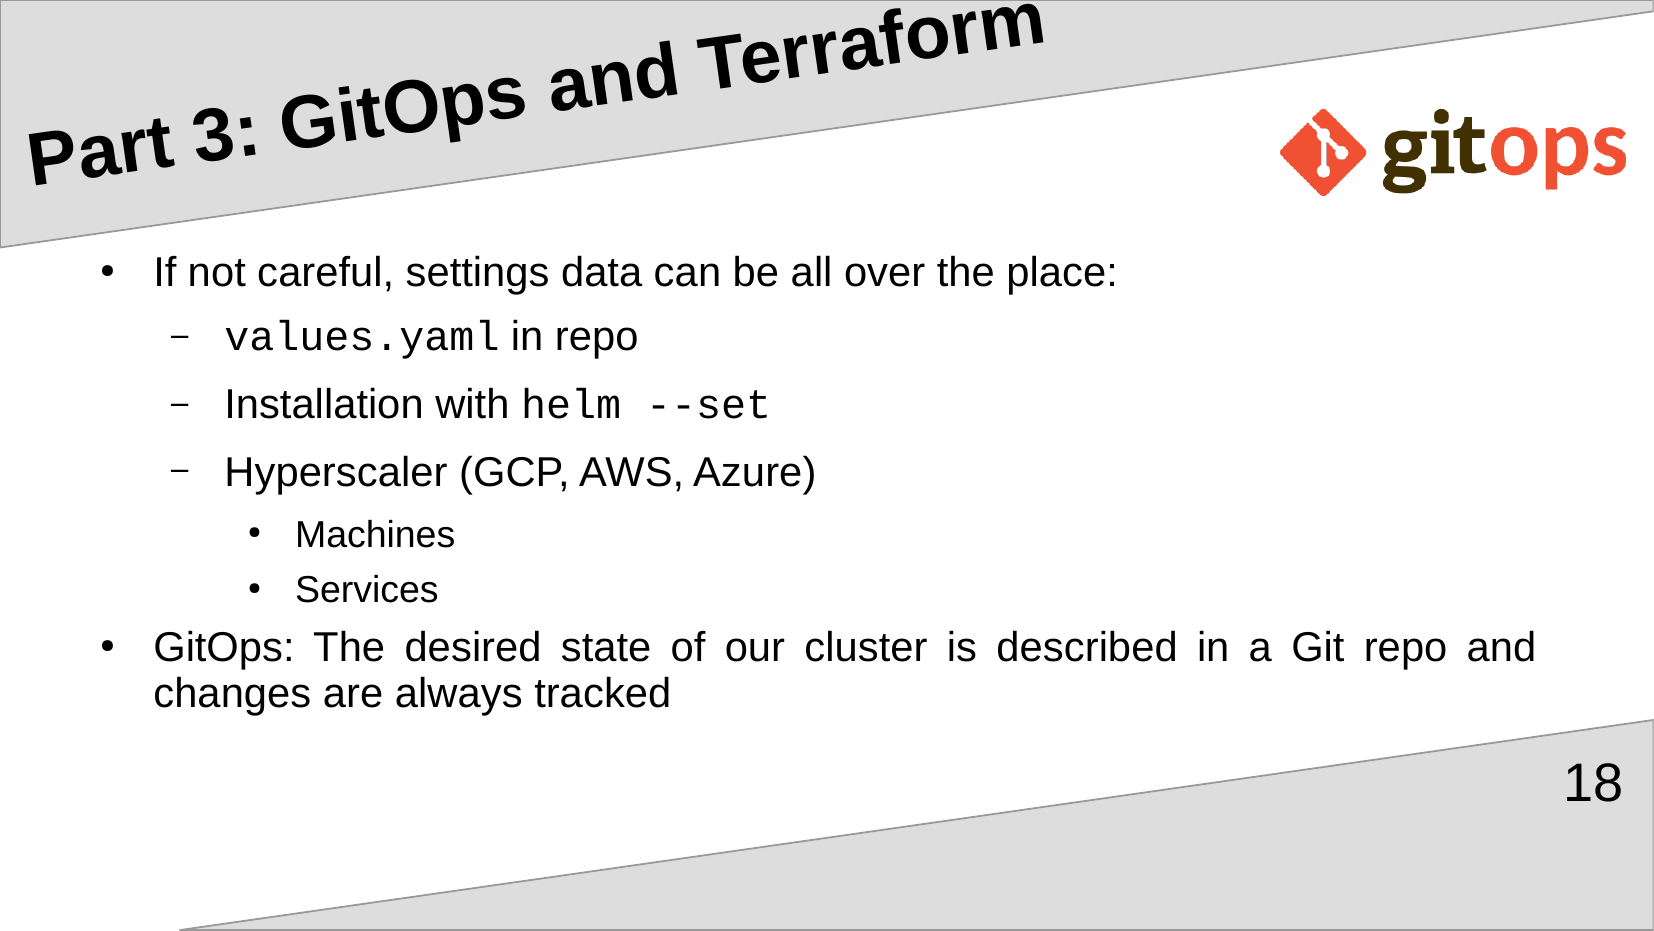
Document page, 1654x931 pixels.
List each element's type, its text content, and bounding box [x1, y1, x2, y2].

list If not careful, settings data can be all over the place: values.yaml in repo Installation with helm --set Hyperscaler (GCP, AWS, Azure) Machines Services GitOps: The desired state of our cluster is described in a Git repo and changes are always tracked [82, 248, 1538, 789]
picture [1280, 85, 1626, 210]
title Part 3: GitOps and Terraform [16, 0, 1501, 239]
